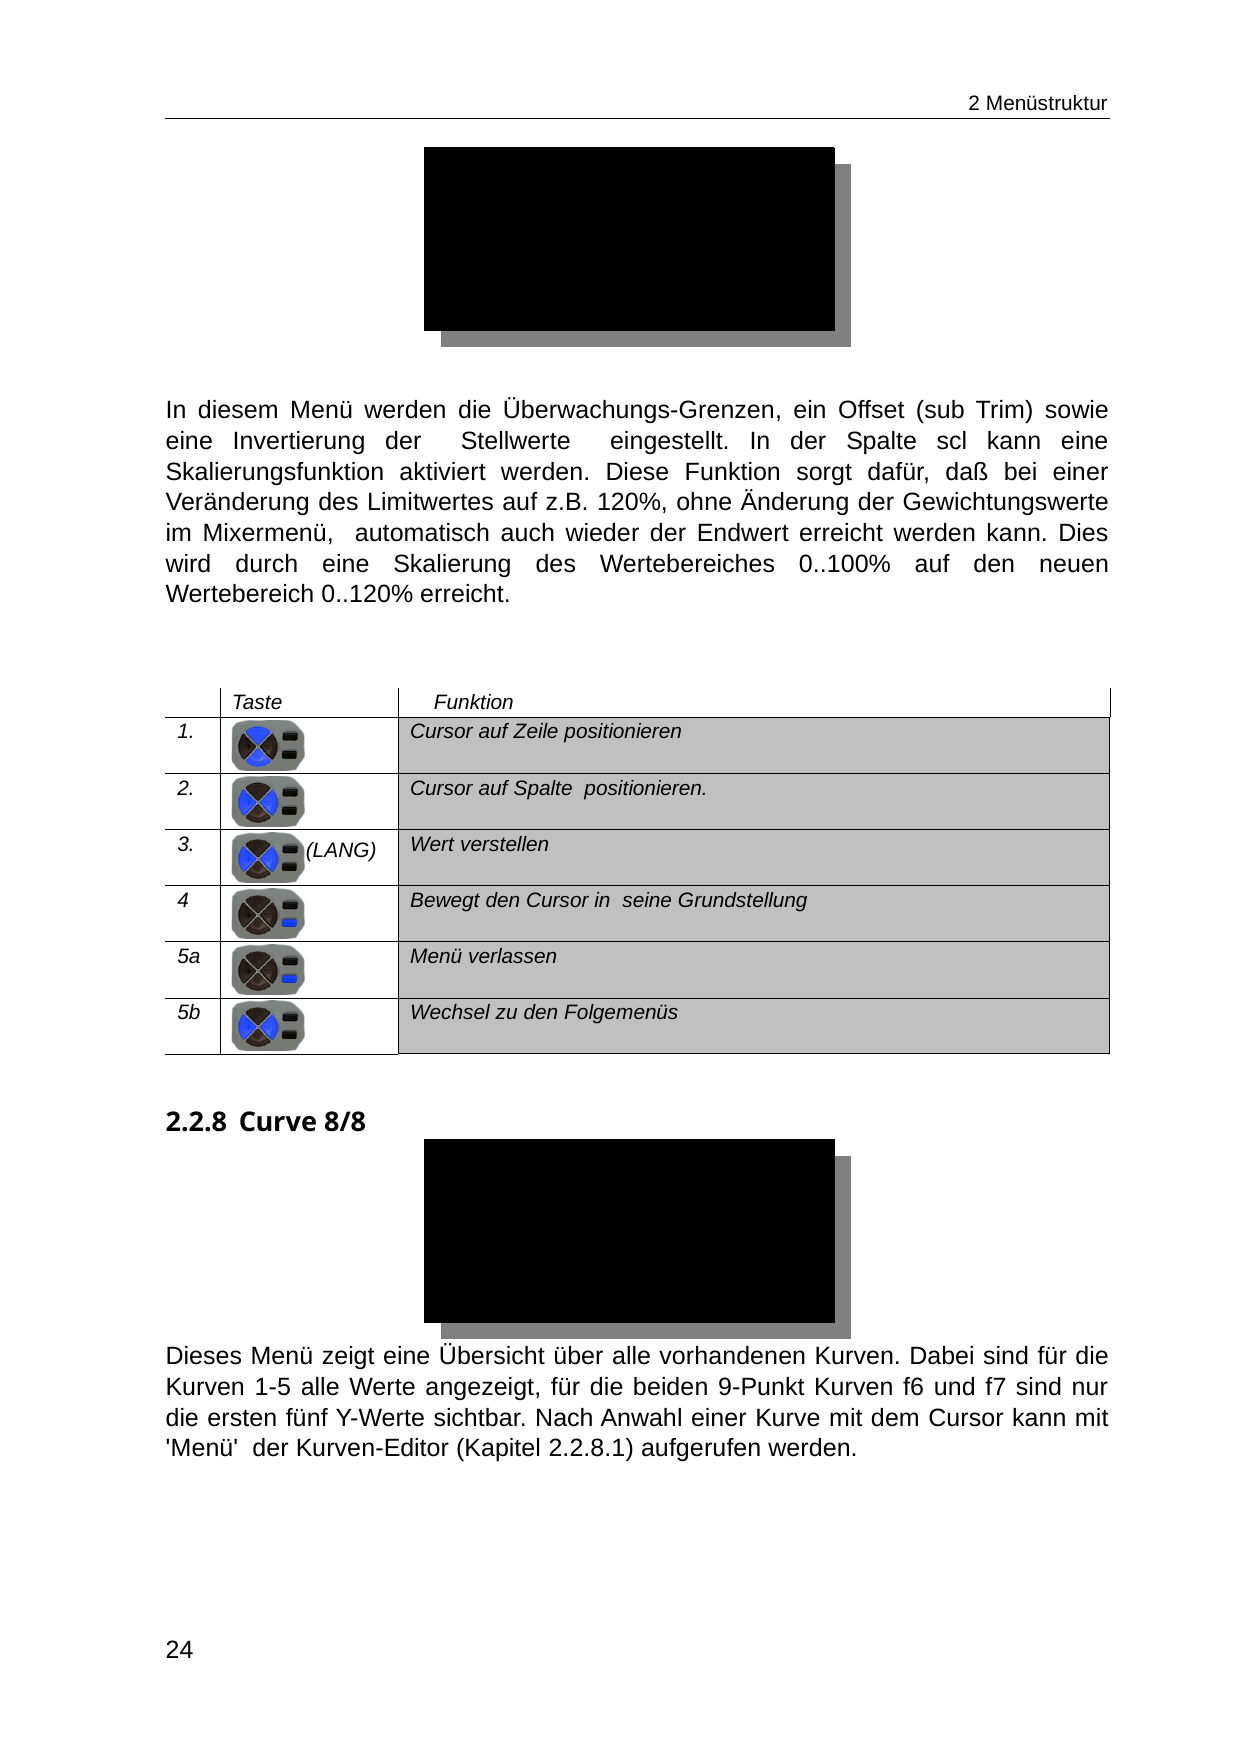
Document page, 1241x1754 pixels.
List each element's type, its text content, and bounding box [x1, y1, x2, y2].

table_header [165, 688, 220, 717]
table_cell 3. [165, 830, 220, 885]
picture [231, 888, 306, 939]
table_cell [221, 718, 398, 773]
table_cell 1. [165, 718, 220, 773]
table_header Funktion [399, 688, 1110, 717]
picture [231, 832, 306, 883]
table_cell 4 [165, 886, 220, 941]
table_cell Menü verlassen [399, 942, 1109, 998]
picture [231, 720, 306, 771]
picture [231, 1000, 306, 1051]
table_cell Bewegt den Cursor in seine Grundstellung [399, 886, 1109, 941]
table_cell Wert verstellen [399, 830, 1109, 885]
picture [231, 944, 306, 995]
picture [231, 776, 306, 827]
table_cell [221, 886, 398, 941]
table_cell [221, 999, 398, 1054]
text Dieses Menü zeigt eine Übersicht über alle vorhandenen Kurven. Dabei sind für die Kurven 1-5 alle Werte angezeigt, für die beiden 9-Punkt Kurven f6 und f7 sind nur die ersten fünf Y-Werte sichtbar. Nach Anwahl einer Kurve mit dem Cursor kann mit 'Menü' der Kurven-Editor (Kapitel 2.2.8.1) aufgerufen werden. [165, 1158, 1110, 1462]
table_cell 5a [165, 942, 220, 998]
table_cell Cursor auf Spalte positionieren. [399, 774, 1109, 829]
table_cell 5b [165, 999, 220, 1054]
table_cell Wechsel zu den Folgemenüs [399, 999, 1109, 1053]
table_cell [221, 774, 398, 829]
table_cell (LANG) [221, 830, 398, 885]
table_header Taste [221, 688, 398, 717]
subtitle Curve 8/8 [165, 1102, 1110, 1139]
table_cell [221, 942, 398, 998]
table_cell Cursor auf Zeile positionieren [399, 718, 1109, 773]
table_cell 2. [165, 774, 220, 829]
text In diesem Menü werden die Überwachungs-Grenzen, ein Offset (sub Trim) sowie eine Invertierung der Stellwerte eingestellt. In der Spalte scl kann eine Skalierungsfunktion aktiviert werden. Diese Funktion sorgt dafür, daß bei einer Veränderung des Limitwertes auf z.B. 120%, ohne Änderung der Gewichtungswerte im Mixermenü, automatisch auch wieder der Endwert erreicht werden kann. Dies wird durch eine Skalierung des Wertebereiches 0..100% auf den neuen Wertebereich 0..120% erreicht. [165, 396, 1110, 608]
